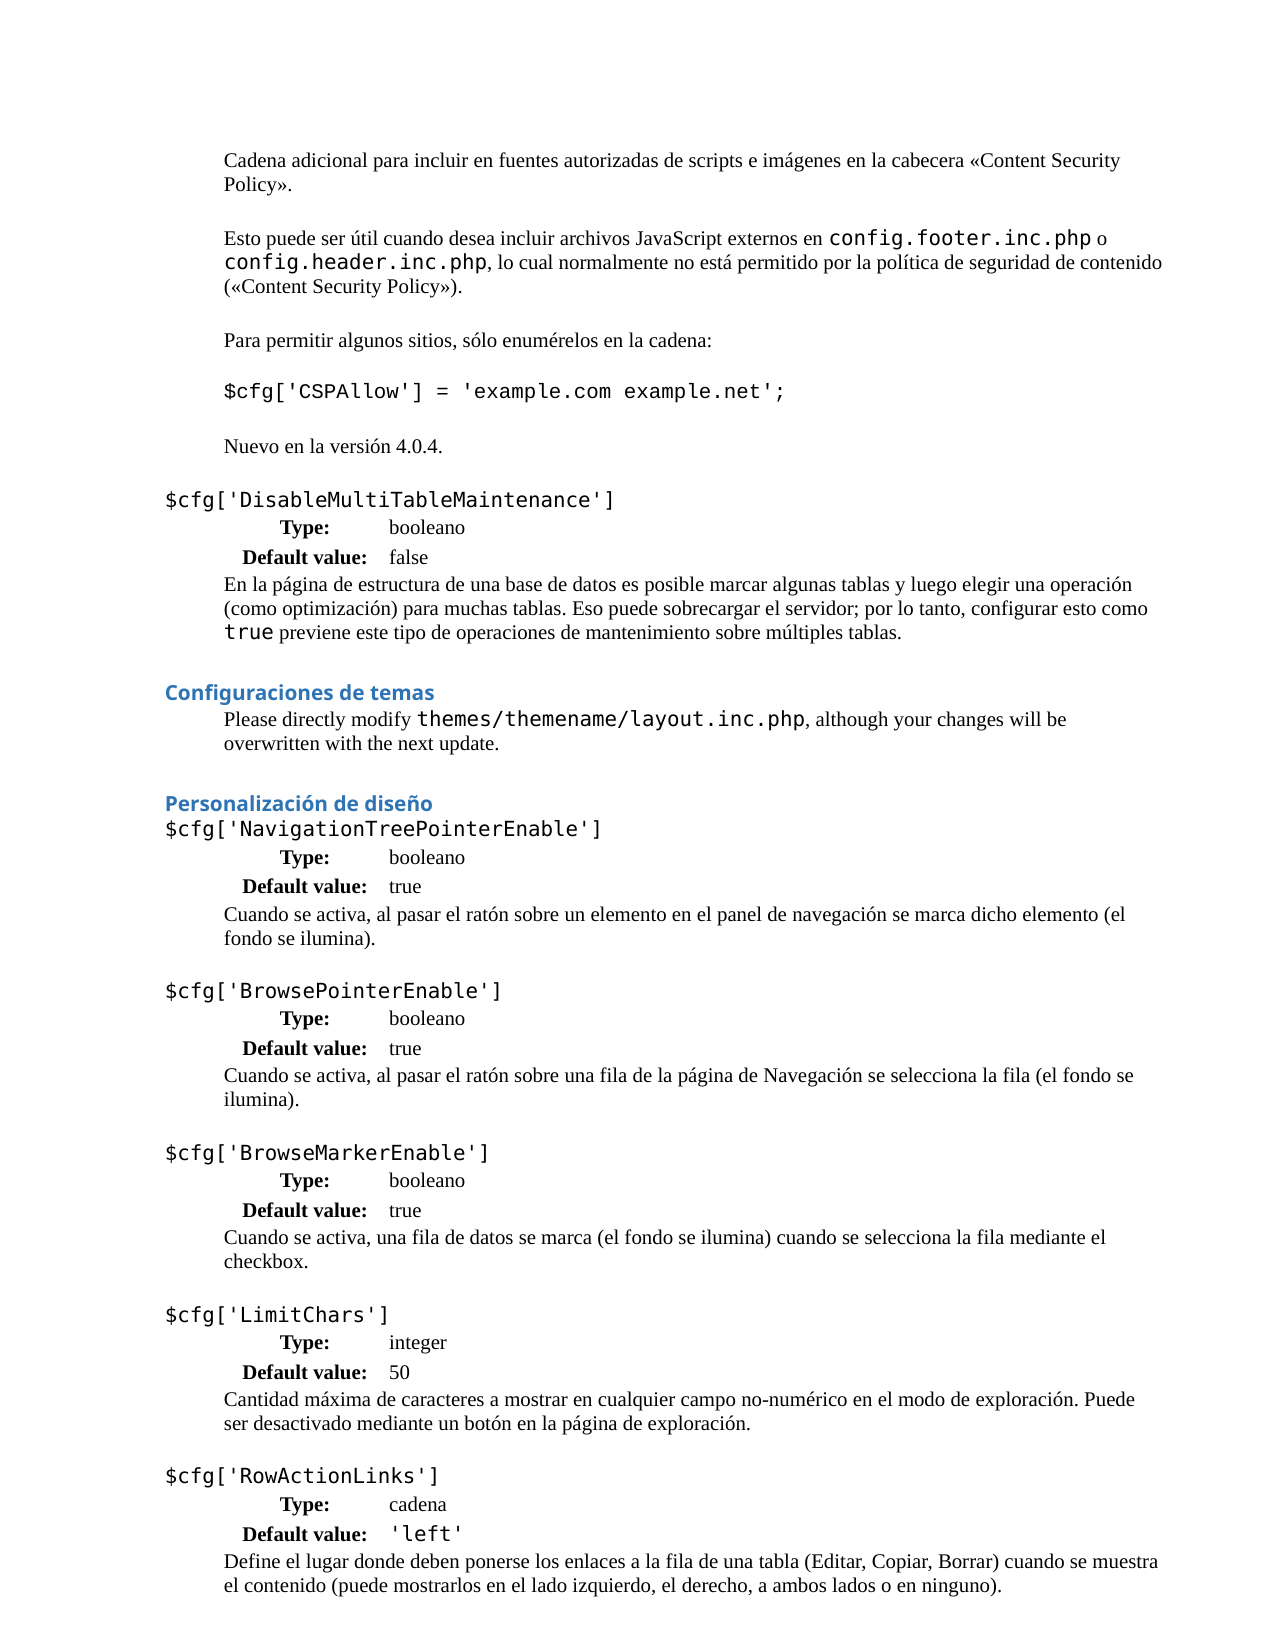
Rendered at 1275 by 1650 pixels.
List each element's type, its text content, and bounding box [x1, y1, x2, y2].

table_header Type: [224, 1165, 386, 1195]
table_cell true [386, 1033, 493, 1063]
table_header booleano [386, 1165, 493, 1195]
list Cantidad máxima de caracteres a mostrar en cualquier campo no-numérico en el modo de exploración. Puede ser desactivado mediante un botón en la página de exploración. [224, 1387, 1164, 1435]
table_header integer [386, 1327, 471, 1357]
table_cell true [386, 1195, 493, 1225]
list Esto puede ser útil cuando desea incluir archivos JavaScript externos en config.footer.inc.php o config.header.inc.php, lo cual normalmente no está permitido por la política de seguridad de contenido («Content Security Policy»). [224, 226, 1164, 298]
text $cfg['CSPAllow'] = 'example.com example.net'; [224, 381, 1164, 405]
text Please directly modify themes/themename/layout.inc.php, although your changes will be overwritten with the next update. [224, 707, 1106, 755]
table_cell true [386, 872, 493, 901]
table_header Type: [224, 1004, 386, 1033]
table_header Type: [224, 513, 386, 542]
table_cell Default value: [224, 1519, 386, 1549]
subtitle $cfg['NavigationTreePointerEnable'] [164, 817, 1164, 842]
table_header Type: [224, 1489, 386, 1519]
table_header Type: [224, 842, 386, 872]
list Cuando se activa, al pasar el ratón sobre un elemento en el panel de navegación se marca dicho elemento (el fondo se ilumina). [224, 901, 1164, 949]
subtitle Configuraciones de temas [164, 678, 1164, 707]
table_cell Default value: [224, 1033, 386, 1063]
subtitle $cfg['LimitChars'] [164, 1303, 1164, 1327]
table_cell false [386, 542, 493, 572]
table_cell 'left' [386, 1519, 493, 1549]
table_header booleano [386, 842, 493, 872]
table_header booleano [386, 513, 493, 542]
table_cell Default value: [224, 542, 386, 572]
list Define el lugar donde deben ponerse los enlaces a la fila de una tabla (Editar, Copiar, Borrar) cuando se muestra el contenido (puede mostrarlos en el lado izquierdo, el derecho, a ambos lados o en ninguno). [224, 1549, 1164, 1597]
subtitle Personalización de diseño [164, 789, 1164, 817]
list En la página de estructura de una base de datos es posible marcar algunas tablas y luego elegir una operación (como optimización) para muchas tablas. Eso puede sobrecargar el servidor; por lo tanto, configurar esto como true previene este tipo de operaciones de mantenimiento sobre múltiples tablas. [224, 572, 1164, 645]
table_header Type: [224, 1327, 386, 1357]
subtitle $cfg['DisableMultiTableMaintenance'] [164, 488, 1164, 512]
table_header cadena [386, 1489, 493, 1519]
list Cuando se activa, al pasar el ratón sobre una fila de la página de Navegación se selecciona la fila (el fondo se ilumina). [224, 1063, 1164, 1111]
subtitle $cfg['BrowsePointerEnable'] [164, 979, 1164, 1003]
list Nuevo en la versión 4.0.4. [224, 434, 1164, 458]
list Cadena adicional para incluir en fuentes autorizadas de scripts e imágenes en la cabecera «Content Security Policy». [224, 148, 1164, 196]
table_cell 50 [386, 1357, 471, 1387]
table_cell Default value: [224, 1195, 386, 1225]
subtitle $cfg['BrowseMarkerEnable'] [164, 1141, 1164, 1165]
table_header booleano [386, 1004, 493, 1033]
list Cuando se activa, una fila de datos se marca (el fondo se ilumina) cuando se selecciona la fila mediante el checkbox. [224, 1225, 1164, 1273]
subtitle $cfg['RowActionLinks'] [164, 1464, 1164, 1489]
table_cell Default value: [224, 872, 386, 901]
table_cell Default value: [224, 1357, 386, 1387]
list Para permitir algunos sitios, sólo enumérelos en la cadena: [224, 328, 1164, 352]
